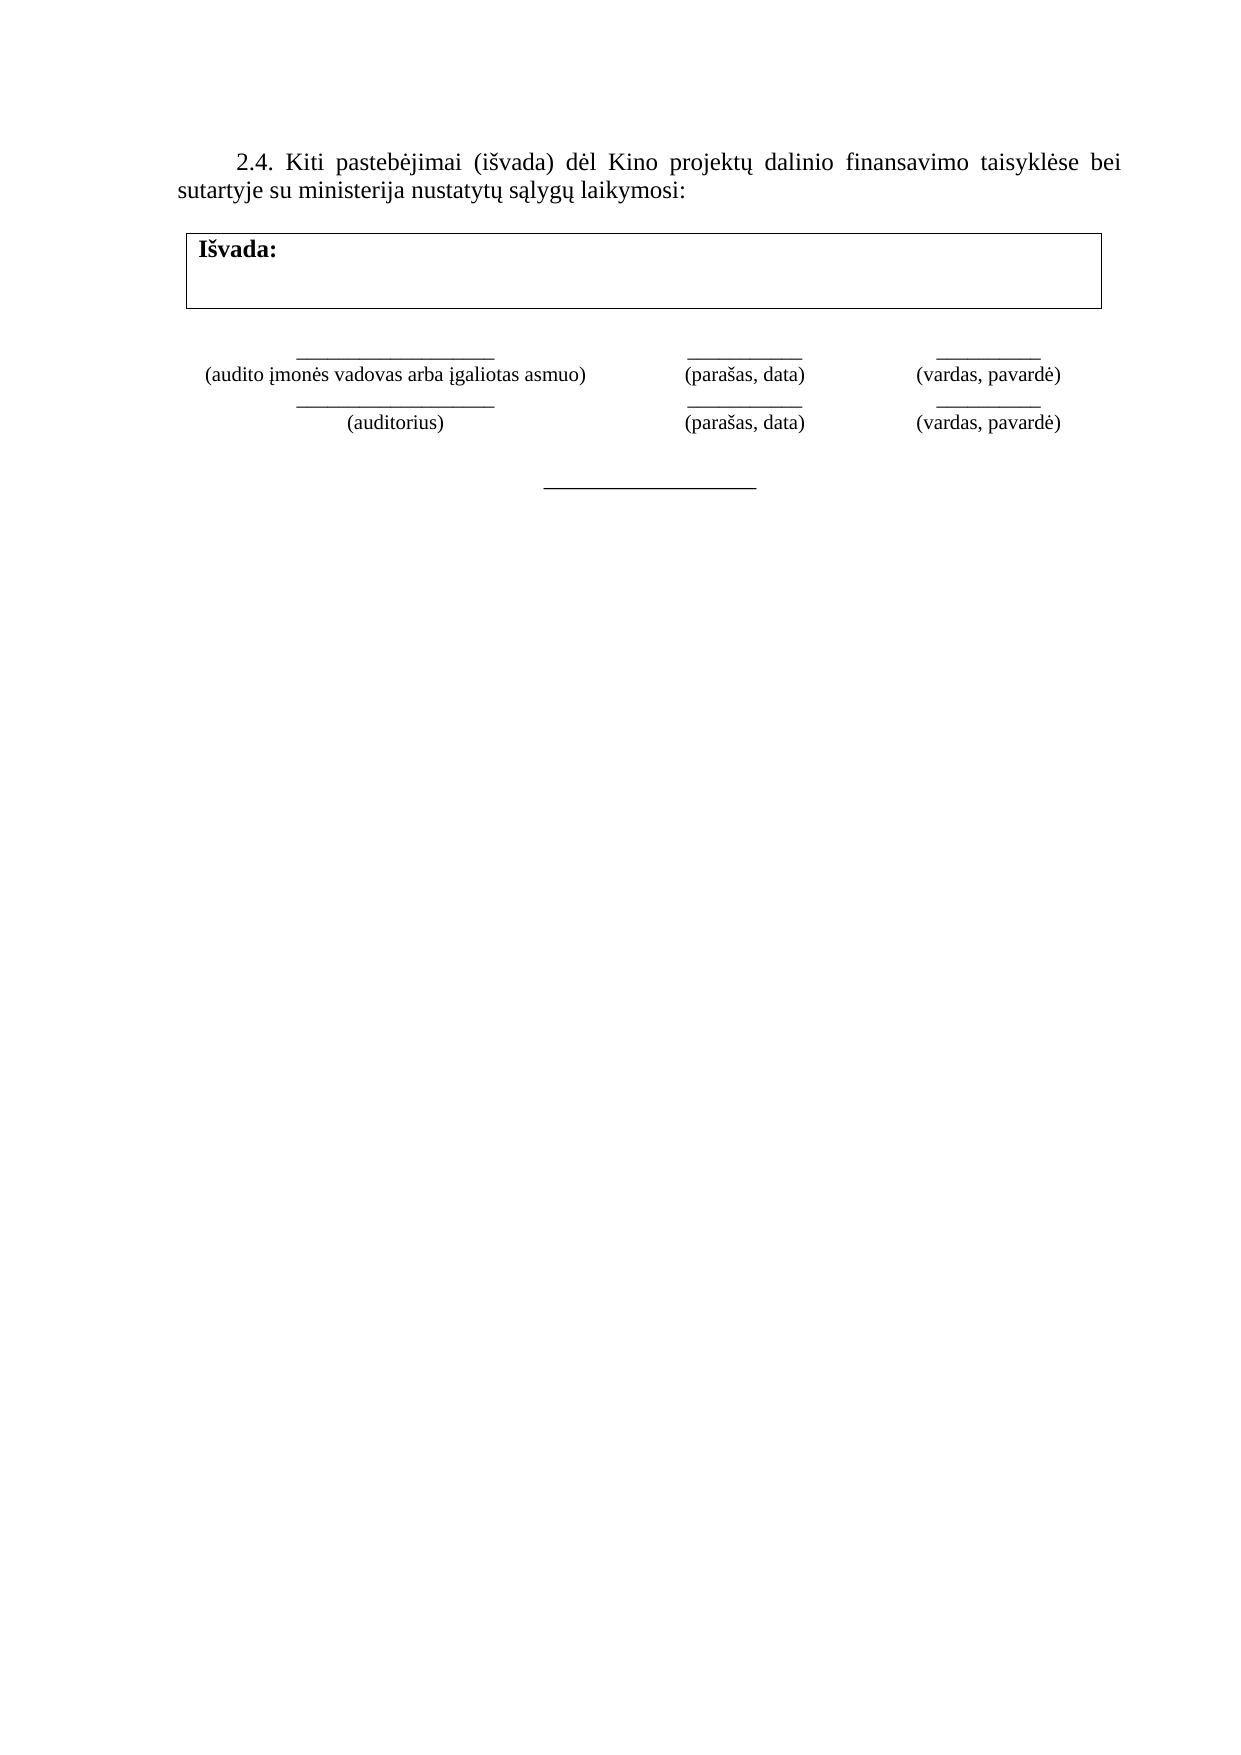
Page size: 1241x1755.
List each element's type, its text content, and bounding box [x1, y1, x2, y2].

table_header ___________ (parašas, data) ___________ (parašas, data) [614, 338, 876, 434]
text _________________ [177, 463, 1122, 492]
table_header Išvada: [187, 234, 1101, 308]
table_header __________ (vardas, pavardė) __________ (vardas, pavardė) [876, 338, 1101, 434]
table_header ___________________ (audito įmonės vadovas arba įgaliotas asmuo) ___________________ (auditorius) [177, 338, 613, 434]
text 2.4. Kiti pastebėjimai (išvada) dėl Kino projektų dalinio finansavimo taisyklėse bei sutartyje su ministerija nustatytų sąlygų laikymosi: [177, 147, 1122, 204]
